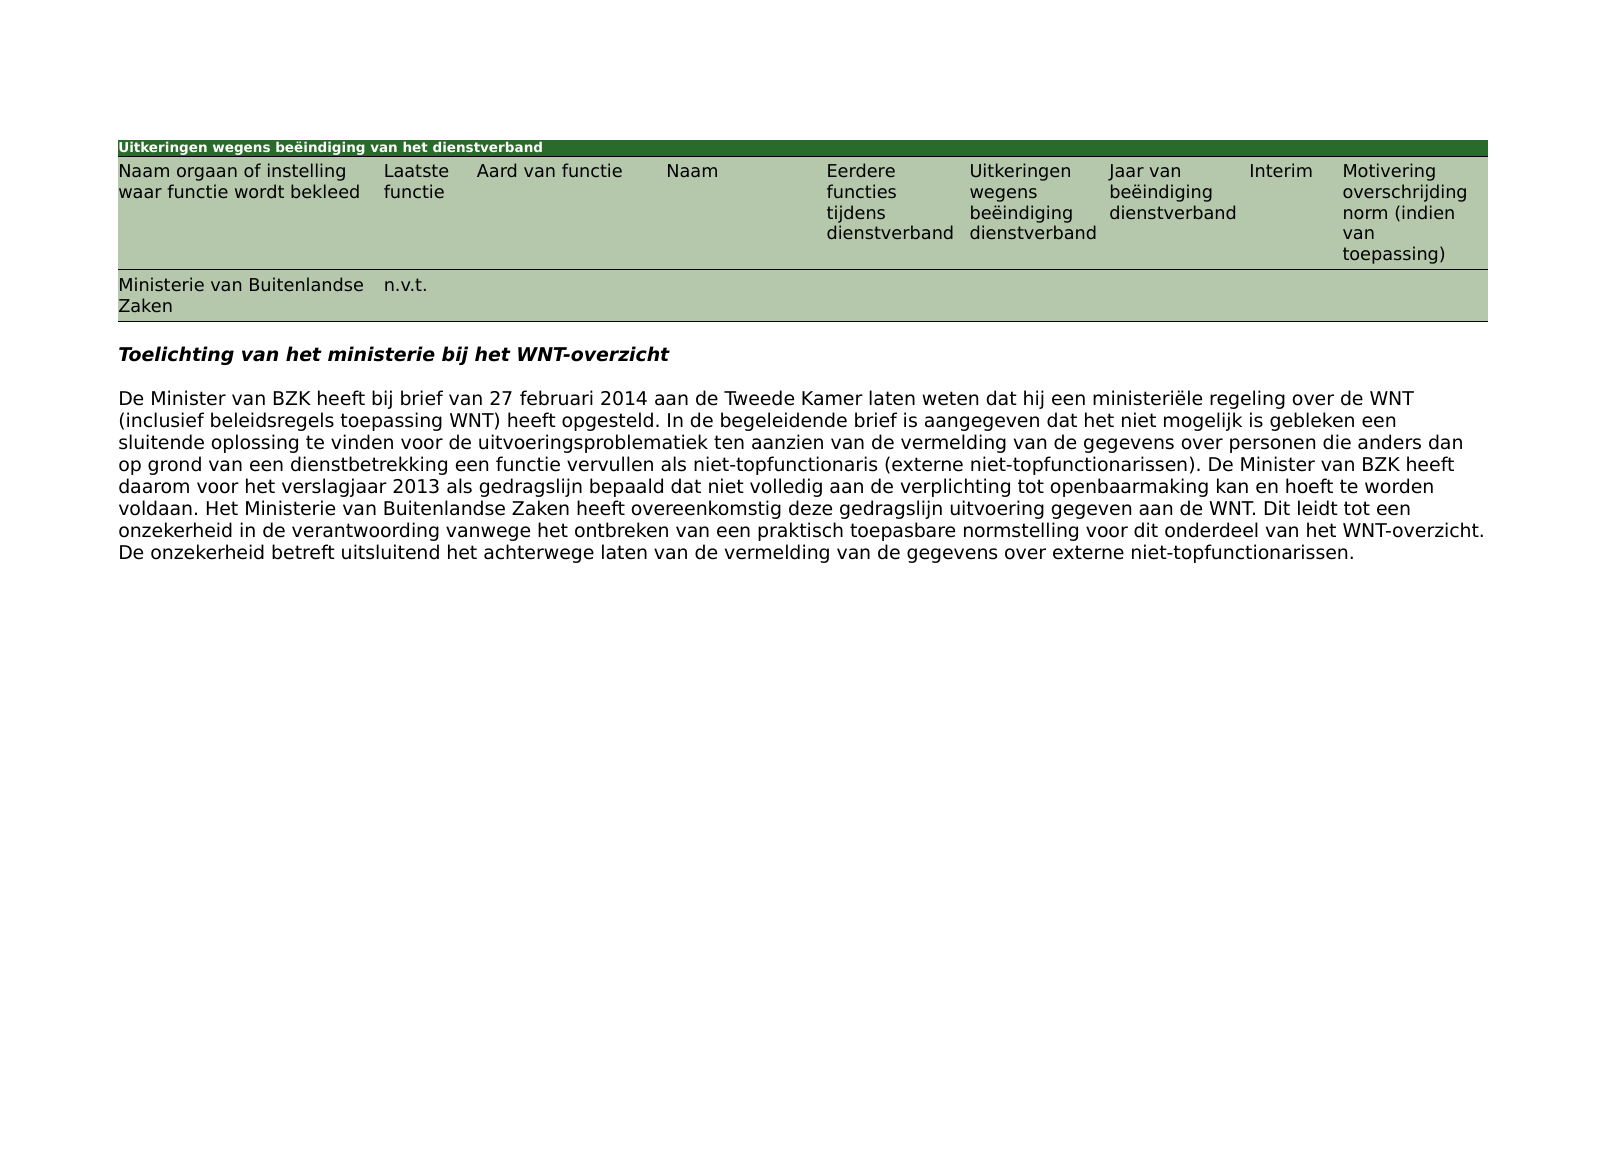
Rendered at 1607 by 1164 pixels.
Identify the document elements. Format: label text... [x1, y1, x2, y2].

table_cell Laatste functie [378, 157, 471, 269]
table_cell [660, 270, 821, 321]
text De Minister van BZK heeft bij brief van 27 februari 2014 aan de Tweede Kamer laten weten dat hij een ministeriële regeling over de WNT (inclusief beleidsregels toepassing WNT) heeft opgesteld. In de begeleidende brief is aangegeven dat het niet mogelijk is gebleken een sluitende oplossing te vinden voor de uitvoeringsproblematiek ten aanzien van de vermelding van de gegevens over personen die anders dan op grond van een dienstbetrekking een functie vervullen als niet-topfunctionaris (externe niet-topfunctionarissen). De Minister van BZK heeft daarom voor het verslagjaar 2013 als gedragslijn bepaald dat niet volledig aan de verplichting tot openbaarmaking kan en hoeft te worden voldaan. Het Ministerie van Buitenlandse Zaken heeft overeenkomstig deze gedragslijn uitvoering gegeven aan de WNT. Dit leidt tot een onzekerheid in de verantwoording vanwege het ontbreken van een praktisch toepasbare normstelling voor dit onderdeel van het WNT-overzicht. De onzekerheid betreft uitsluitend het achterwege laten van de vermelding van de gegevens over externe niet-topfunctionarissen. [118, 388, 1488, 564]
table_cell Eerdere functies tijdens dienstverband [821, 157, 963, 269]
table_cell n.v.t. [378, 270, 471, 321]
table_cell [963, 270, 1103, 321]
table_cell [1336, 270, 1488, 321]
table_cell Naam [660, 157, 821, 269]
subtitle Toelichting van het ministerie bij het WNT-overzicht [118, 344, 1488, 366]
table_cell Jaar van beëindiging dienstverband [1103, 157, 1243, 269]
table_cell Naam orgaan of instelling waar functie wordt bekleed [118, 157, 377, 269]
table_header Uitkeringen wegens beëindiging van het dienstverband [118, 140, 1488, 156]
table_cell Aard van functie [471, 157, 660, 269]
table_cell Interim [1243, 157, 1336, 269]
table_cell [1243, 270, 1336, 321]
table_cell [471, 270, 660, 321]
table_cell [1103, 270, 1243, 321]
table_cell Uitkeringen wegens beëindiging dienstverband [963, 157, 1103, 269]
table_cell Motivering overschrijding norm (indien van toepassing) [1336, 157, 1488, 269]
table_cell Ministerie van Buitenlandse Zaken [118, 270, 377, 321]
table_cell [821, 270, 963, 321]
